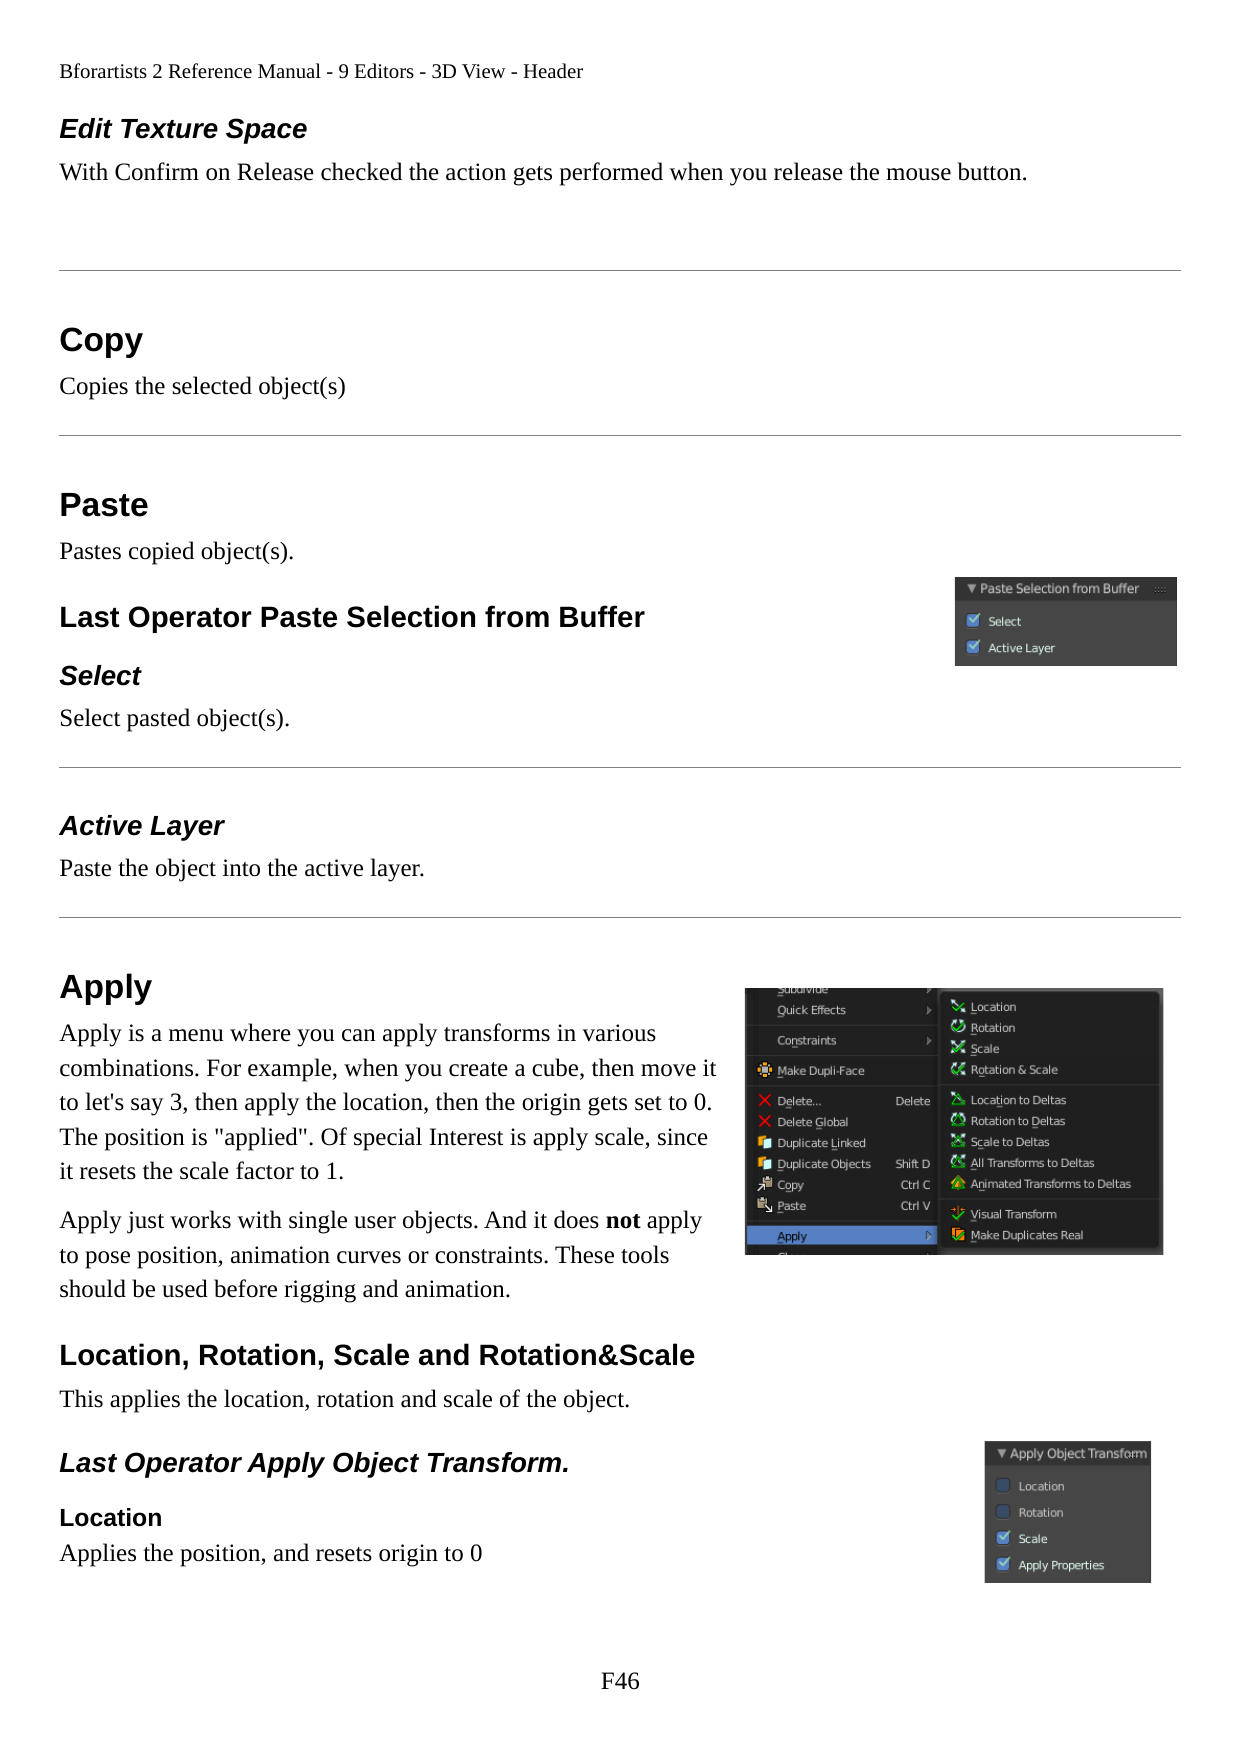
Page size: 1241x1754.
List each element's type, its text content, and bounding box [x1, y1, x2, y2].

subtitle Last Operator Apply Object Transform. [59, 1446, 984, 1478]
text Pastes copied object(s). [59, 536, 1181, 565]
picture [984, 1441, 1152, 1583]
text With Confirm on Release checked the action gets performed when you release the mouse button. [59, 157, 1181, 186]
picture [744, 988, 1164, 1255]
text Applies the position, and resets origin to 0 [59, 1538, 984, 1566]
text This applies the location, rotation and scale of the object. [59, 1384, 1181, 1413]
subtitle Location [59, 1503, 984, 1531]
text Paste the object into the active layer. [59, 853, 1181, 882]
subtitle Select [59, 659, 1181, 691]
text Apply just works with single user objects. And it does not apply to pose position, animation curves or constraints. These tools should be used before rigging and animation. [59, 1206, 1181, 1303]
subtitle Copy [59, 320, 1181, 359]
text Copies the selected object(s) [59, 371, 1181, 400]
subtitle Edit Texture Space [59, 113, 1181, 144]
subtitle [1152, 1503, 1181, 1531]
subtitle Active Layer [59, 809, 1181, 841]
subtitle Paste [59, 485, 1181, 524]
subtitle Location, Rotation, Scale and Rotation&Scale [59, 1338, 1181, 1372]
text Apply is a menu where you can apply transforms in various combinations. For example, when you create a cube, then move it to let's say 3, then apply the location, then the origin gets set to 0. The position is "applied". Of special Interest is apply scale, since it resets the scale factor to 1. [59, 1018, 744, 1185]
picture [954, 577, 1177, 666]
subtitle Last Operator Paste Selection from Buffer [59, 600, 954, 634]
subtitle [1152, 1446, 1181, 1478]
subtitle Apply [59, 967, 1181, 1006]
text Select pasted object(s). [59, 703, 1181, 732]
